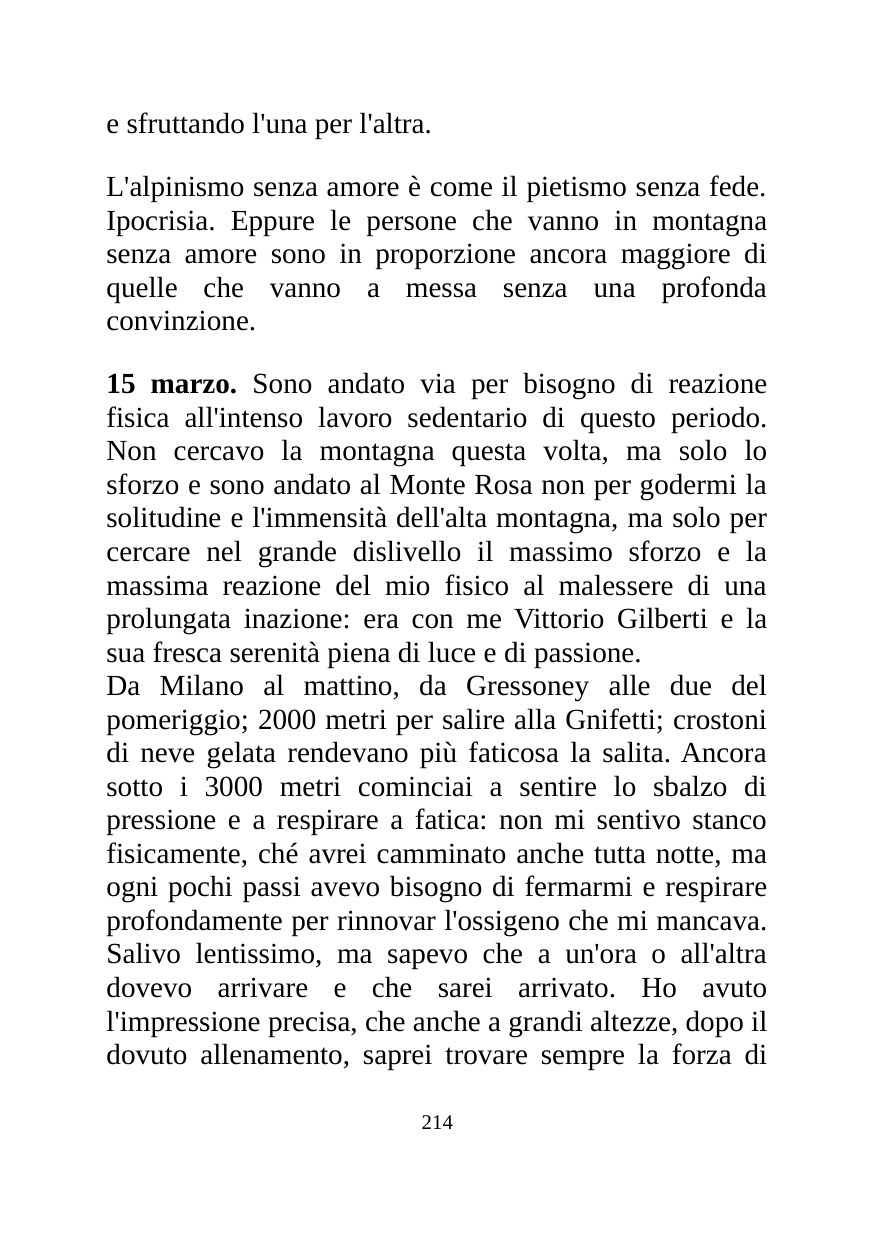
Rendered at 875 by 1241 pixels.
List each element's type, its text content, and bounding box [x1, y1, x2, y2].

text 15 marzo. Sono andato via per bisogno di reazione fisica all'intenso lavoro sedentario di questo periodo. Non cercavo la montagna questa volta, ma solo lo sforzo e sono andato al Monte Rosa non per godermi la solitudine e l'immensità dell'alta montagna, ma solo per cercare nel grande dislivello il massimo sforzo e la massima reazione del mio fisico al malessere di una prolungata inazione: era con me Vittorio Gilberti e la sua fresca serenità piena di luce e di passione. [106, 366, 768, 668]
text L'alpinismo senza amore è come il pietismo senza fede. Ipocrisia. Eppure le persone che vanno in montagna senza amore sono in proporzione ancora maggiore di quelle che vanno a messa senza una profonda convinzione. [106, 169, 768, 337]
text Da Milano al mattino, da Gressoney alle due del pomeriggio; 2000 metri per salire alla Gnifetti; crostoni di neve gelata rendevano più faticosa la salita. Ancora sotto i 3000 metri cominciai a sentire lo sbalzo di pressione e a respirare a fatica: non mi sentivo stanco fisicamente, ché avrei camminato anche tutta notte, ma ogni pochi passi avevo bisogno di fermarmi e respirare profondamente per rinnovar l'ossigeno che mi mancava. Salivo lentissimo, ma sapevo che a un'ora o all'altra dovevo arrivare e che sarei arrivato. Ho avuto l'impressione precisa, che anche a grandi altezze, dopo il dovuto allenamento, saprei trovare sempre la forza di [106, 668, 768, 1071]
text e sfruttando l'una per l'altra. [106, 106, 768, 140]
